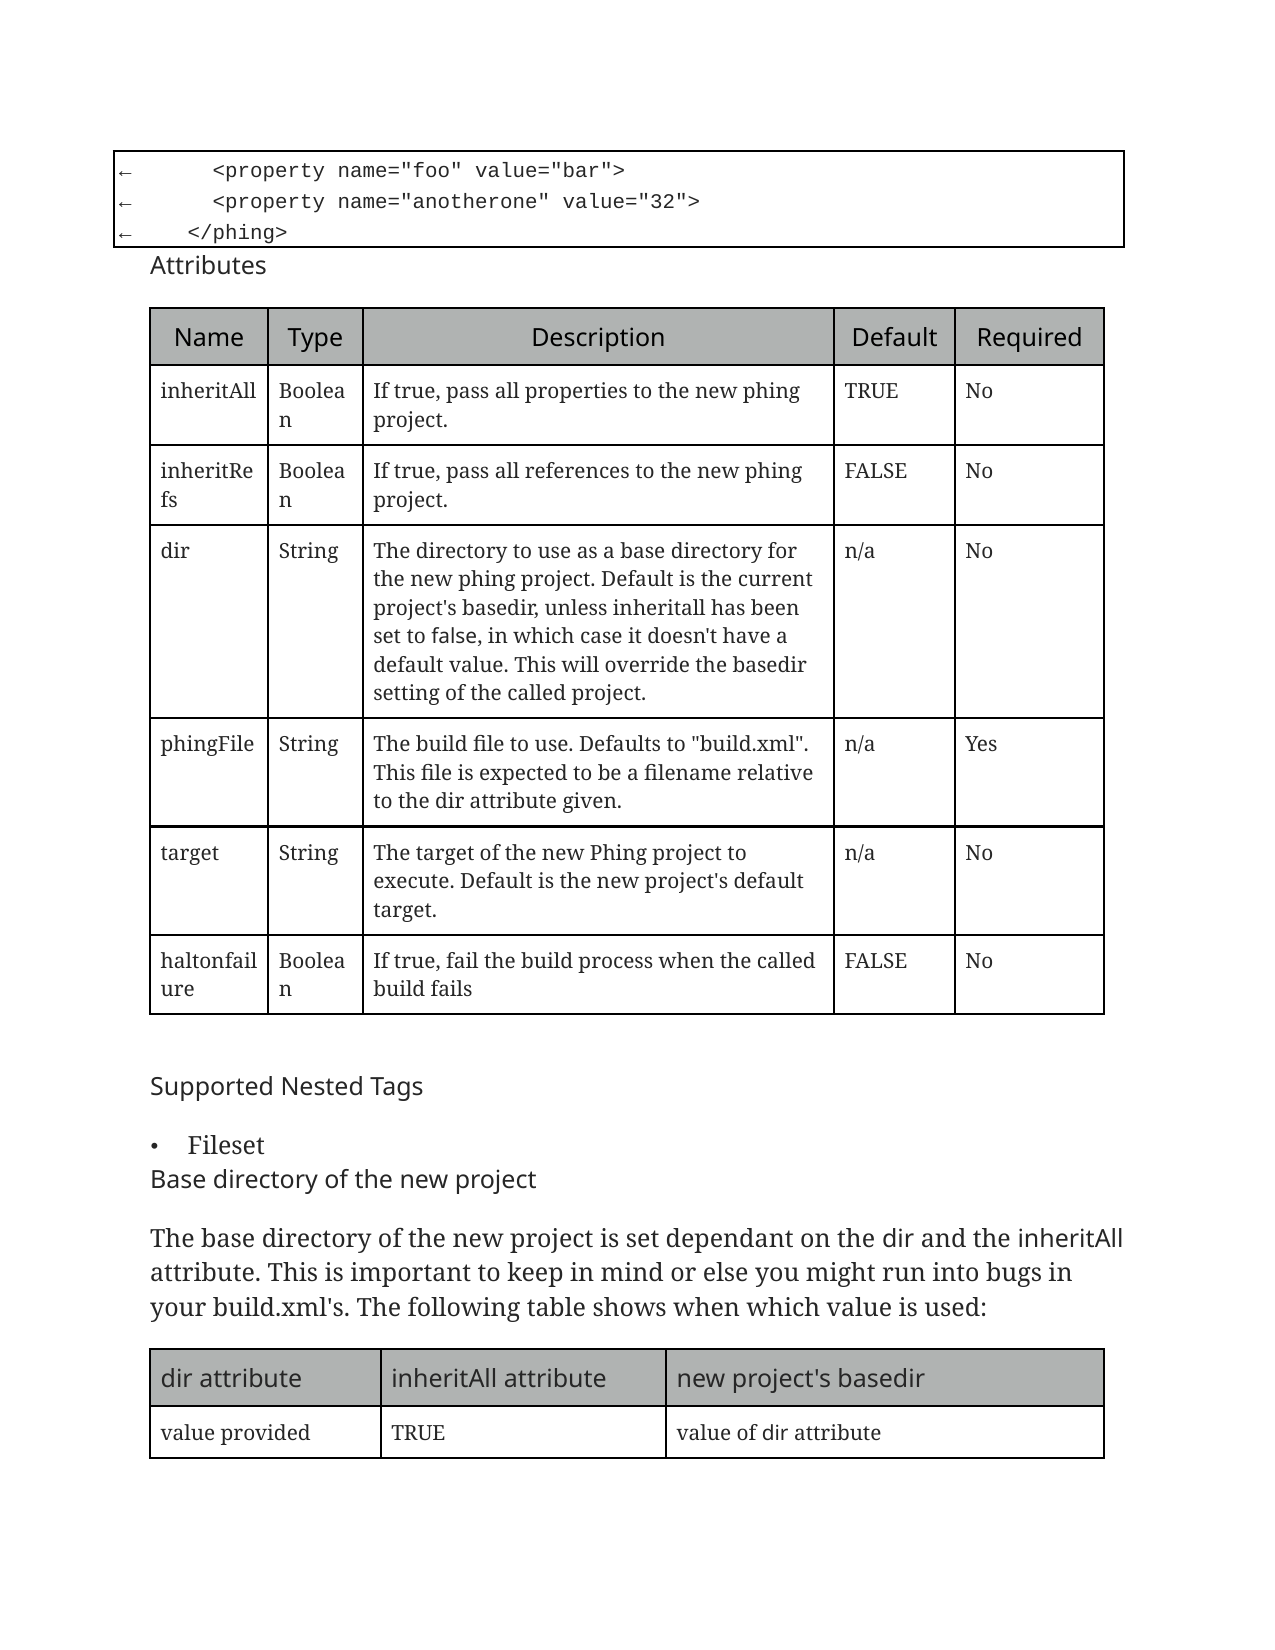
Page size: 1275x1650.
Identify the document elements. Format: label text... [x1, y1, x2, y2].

text Base directory of the new project [150, 1162, 1125, 1196]
table_cell No [956, 828, 1103, 933]
table_cell TRUE [835, 366, 954, 444]
table_cell phingFile [151, 719, 267, 825]
table_cell No [956, 526, 1103, 717]
table_cell String [269, 828, 362, 933]
table_header new project's basedir [667, 1350, 1103, 1405]
table_cell n/a [835, 526, 954, 717]
table_cell inheritRefs [151, 446, 267, 523]
text Attributes [150, 248, 1125, 282]
table_cell dir [151, 526, 267, 717]
table_cell inheritAll [151, 366, 267, 444]
table_cell String [269, 526, 362, 717]
table_cell String [269, 719, 362, 825]
table_cell FALSE [835, 936, 954, 1013]
table_cell Boolean [269, 366, 362, 444]
table_cell No [956, 936, 1103, 1013]
table_cell If true, pass all properties to the new phing project. [364, 366, 833, 444]
table_header Default [835, 309, 954, 364]
table_cell TRUE [382, 1407, 665, 1457]
table_cell No [956, 446, 1103, 523]
table_cell Yes [956, 719, 1103, 825]
table_header Type [269, 309, 362, 364]
table_header inheritAll attribute [382, 1350, 665, 1405]
table_header dir attribute [151, 1350, 380, 1405]
table_cell haltonfailure [151, 936, 267, 1013]
table_cell If true, fail the build process when the called build fails [364, 936, 833, 1013]
table_cell value provided [151, 1407, 380, 1457]
table_header Name [151, 309, 267, 364]
table_cell Boolean [269, 936, 362, 1013]
list Fileset [150, 1128, 1125, 1162]
table_cell Boolean [269, 446, 362, 523]
table_cell The directory to use as a base directory for the new phing project. Default is the current project's basedir, unless inheritall has been set to false, in which case it doesn't have a default value. This will override the basedir setting of the called project. [364, 526, 833, 717]
table_cell If true, pass all references to the new phing project. [364, 446, 833, 523]
table_cell The target of the new Phing project to execute. Default is the new project's default target. [364, 828, 833, 933]
list <property name="anotherone" value="32"> [115, 181, 1123, 212]
table_cell n/a [835, 828, 954, 933]
table_header Required [956, 309, 1103, 364]
table_cell n/a [835, 719, 954, 825]
list </phing> [115, 212, 1123, 246]
text The base directory of the new project is set dependant on the dir and the inheritAll attribute. This is important to keep in mind or else you might run into bugs in your build.xml's. The following table shows when which value is used: [150, 1221, 1125, 1323]
table_header Description [364, 309, 833, 364]
table_cell value of dir attribute [667, 1407, 1103, 1457]
table_cell No [956, 366, 1103, 444]
table_cell target [151, 828, 267, 933]
list <property name="foo" value="bar"> [115, 152, 1123, 181]
table_cell The build file to use. Defaults to "build.xml". This file is expected to be a filename relative to the dir attribute given. [364, 719, 833, 825]
table_cell FALSE [835, 446, 954, 523]
text Supported Nested Tags [150, 1069, 1125, 1103]
